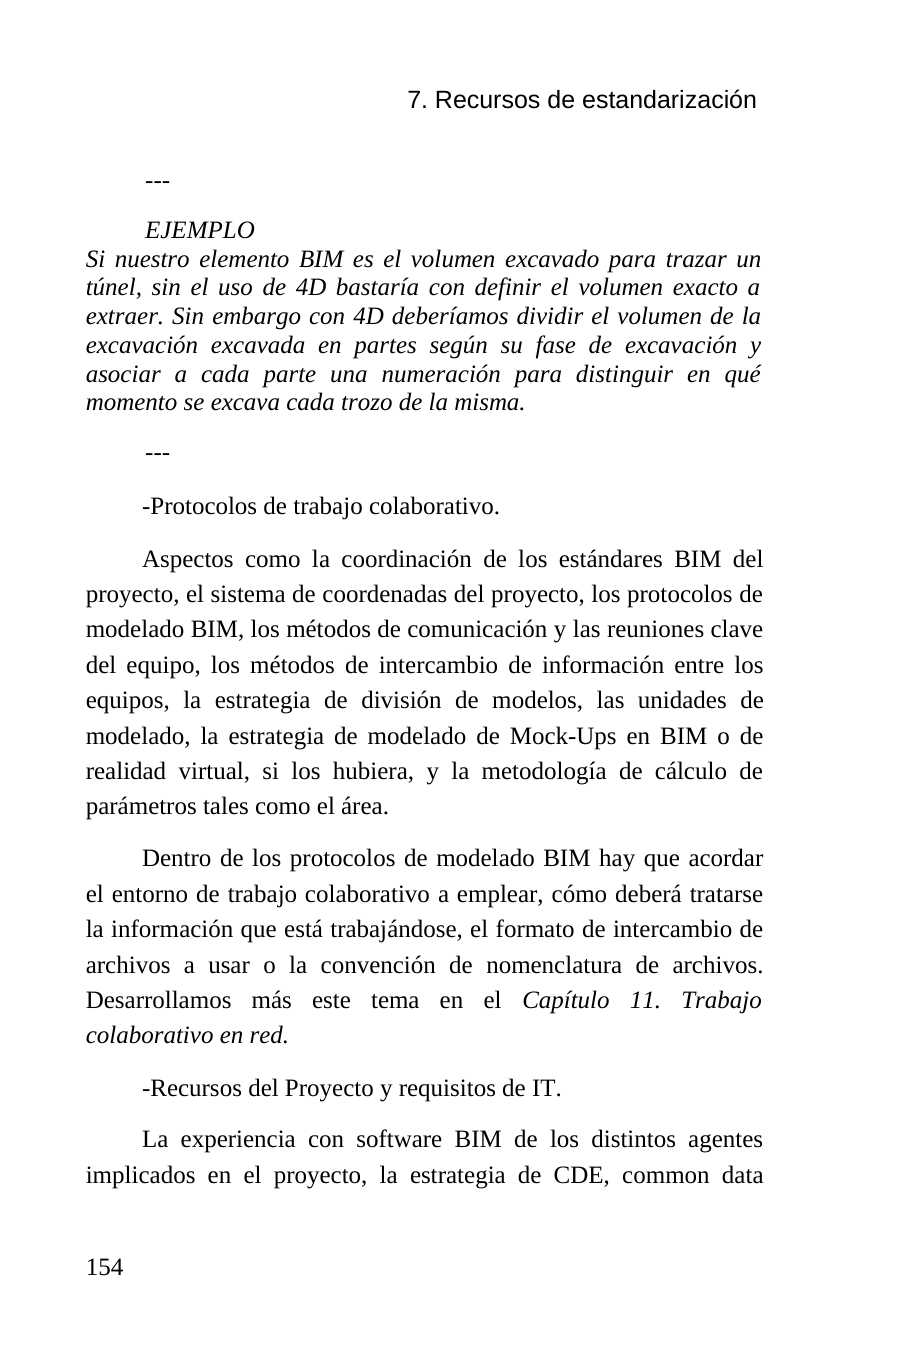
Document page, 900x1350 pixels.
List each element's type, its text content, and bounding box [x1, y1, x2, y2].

text EJEMPLO Si nuestro elemento BIM es el volumen excavado para trazar un túnel, sin el uso de 4D bastaría con definir el volumen exacto a extraer. Sin embargo con 4D deberíamos dividir el volumen de la excavación excavada en partes según su fase de excavación y asociar a cada parte una numeración para distinguir en qué momento se excava cada trozo de la misma. [86, 215, 764, 416]
text -Recursos del Proyecto y requisitos de IT. [86, 1068, 764, 1103]
text --- [86, 437, 764, 466]
text Dentro de los protocolos de modelado BIM hay que acordar el entorno de trabajo colaborativo a emplear, cómo deberá tratarse la información que está trabajándose, el formato de intercambio de archivos a usar o la convención de nomenclatura de archivos. Desarrollamos más este tema en el Capítulo 11. Trabajo colaborativo en red. [86, 838, 764, 1051]
text --- [86, 165, 764, 194]
text Aspectos como la coordinación de los estándares BIM del proyecto, el sistema de coordenadas del proyecto, los protocolos de modelado BIM, los métodos de comunicación y las reuniones clave del equipo, los métodos de intercambio de información entre los equipos, la estrategia de división de modelos, las unidades de modelado, la estrategia de modelado de Mock-Ups en BIM o de realidad virtual, si los hubiera, y la metodología de cálculo de parámetros tales como el área. [86, 539, 764, 822]
text La experiencia con software BIM de los distintos agentes implicados en el proyecto, la estrategia de CDE, common data [86, 1119, 764, 1190]
text -Protocolos de trabajo colaborativo. [86, 487, 764, 522]
